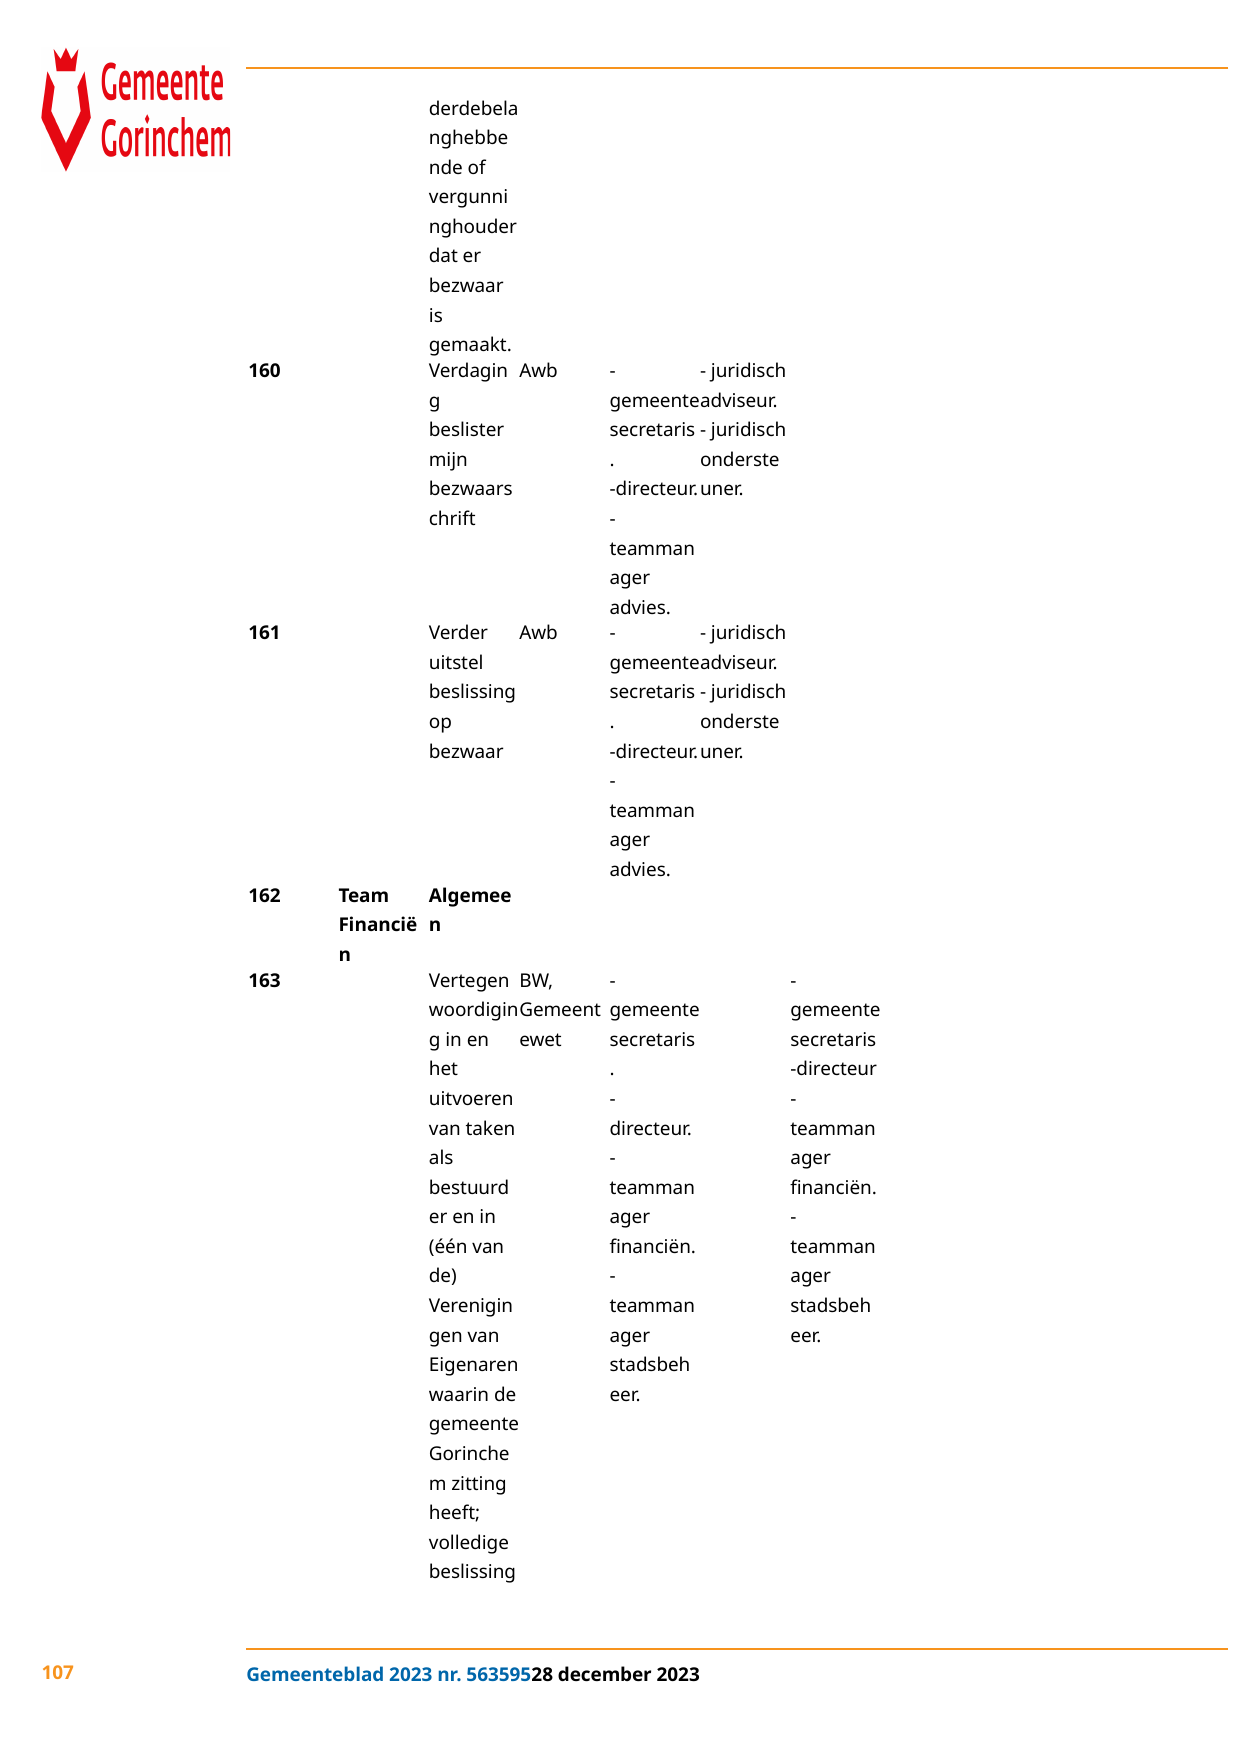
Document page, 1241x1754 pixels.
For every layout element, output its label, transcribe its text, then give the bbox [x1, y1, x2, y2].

table_cell [881, 357, 971, 619]
table_cell [1061, 357, 1152, 619]
table_cell Algemeen [429, 882, 519, 967]
table_cell - gemeentesecretaris -directeur -teammanager financiën. - teammanager stadsbeheer. [790, 967, 881, 1584]
table_cell 163 [248, 967, 338, 1584]
table_cell Team Financiën [338, 882, 429, 967]
table_cell 160 [248, 357, 338, 619]
table_cell [338, 95, 429, 357]
table_cell derdebelanghebbende of vergunninghouder dat er bezwaar is gemaakt. [429, 95, 519, 357]
table_cell [790, 95, 881, 357]
table_cell [790, 882, 881, 967]
table_cell [700, 882, 790, 967]
table_cell [971, 357, 1061, 619]
table_cell [971, 882, 1061, 967]
table_cell [971, 620, 1061, 882]
table_cell [1061, 95, 1152, 357]
table_cell [338, 967, 429, 1584]
table_cell [881, 967, 971, 1584]
table_cell Awb [519, 620, 609, 882]
table_cell [248, 95, 338, 357]
table_cell [881, 882, 971, 967]
table_cell Verdaging beslistermijn bezwaarschrift [429, 357, 519, 619]
table_cell [881, 620, 971, 882]
table_cell [519, 882, 609, 967]
table_cell [609, 882, 700, 967]
table_cell Vertegenwoordiging in en het uitvoeren van taken als bestuurder en in (één van de) Verenigingen van Eigenaren waarin de gemeente Gorinchem zitting heeft; volledige beslissing [429, 967, 519, 1584]
table_cell [790, 620, 881, 882]
table_cell [1061, 620, 1152, 882]
table_cell [700, 95, 790, 357]
table_cell 161 [248, 620, 338, 882]
table_cell [971, 967, 1061, 1584]
table_cell [971, 95, 1061, 357]
table_cell [609, 95, 700, 357]
table_cell - juridisch adviseur. - juridisch ondersteuner. [700, 357, 790, 619]
table_cell - gemeentesecretaris. -directeur. -teammanager advies. [609, 357, 700, 619]
table_cell 162 [248, 882, 338, 967]
table_cell [519, 95, 609, 357]
table_cell [338, 620, 429, 882]
table_cell [790, 357, 881, 619]
table_cell [1061, 967, 1152, 1584]
table_cell - gemeentesecretaris. - directeur. - teammanager financiën. - teammanager stadsbeheer. [609, 967, 700, 1584]
table_cell - gemeentesecretaris. -directeur. -teammanager advies. [609, 620, 700, 882]
table_cell [1061, 882, 1152, 967]
table_cell Verder uitstel beslissing op bezwaar [429, 620, 519, 882]
table_cell [338, 357, 429, 619]
picture [41, 47, 231, 172]
table_cell Awb [519, 357, 609, 619]
table_cell BW, Gemeentewet [519, 967, 609, 1584]
table_cell [700, 967, 790, 1584]
table_cell [881, 95, 971, 357]
table_cell - juridisch adviseur. - juridisch ondersteuner. [700, 620, 790, 882]
